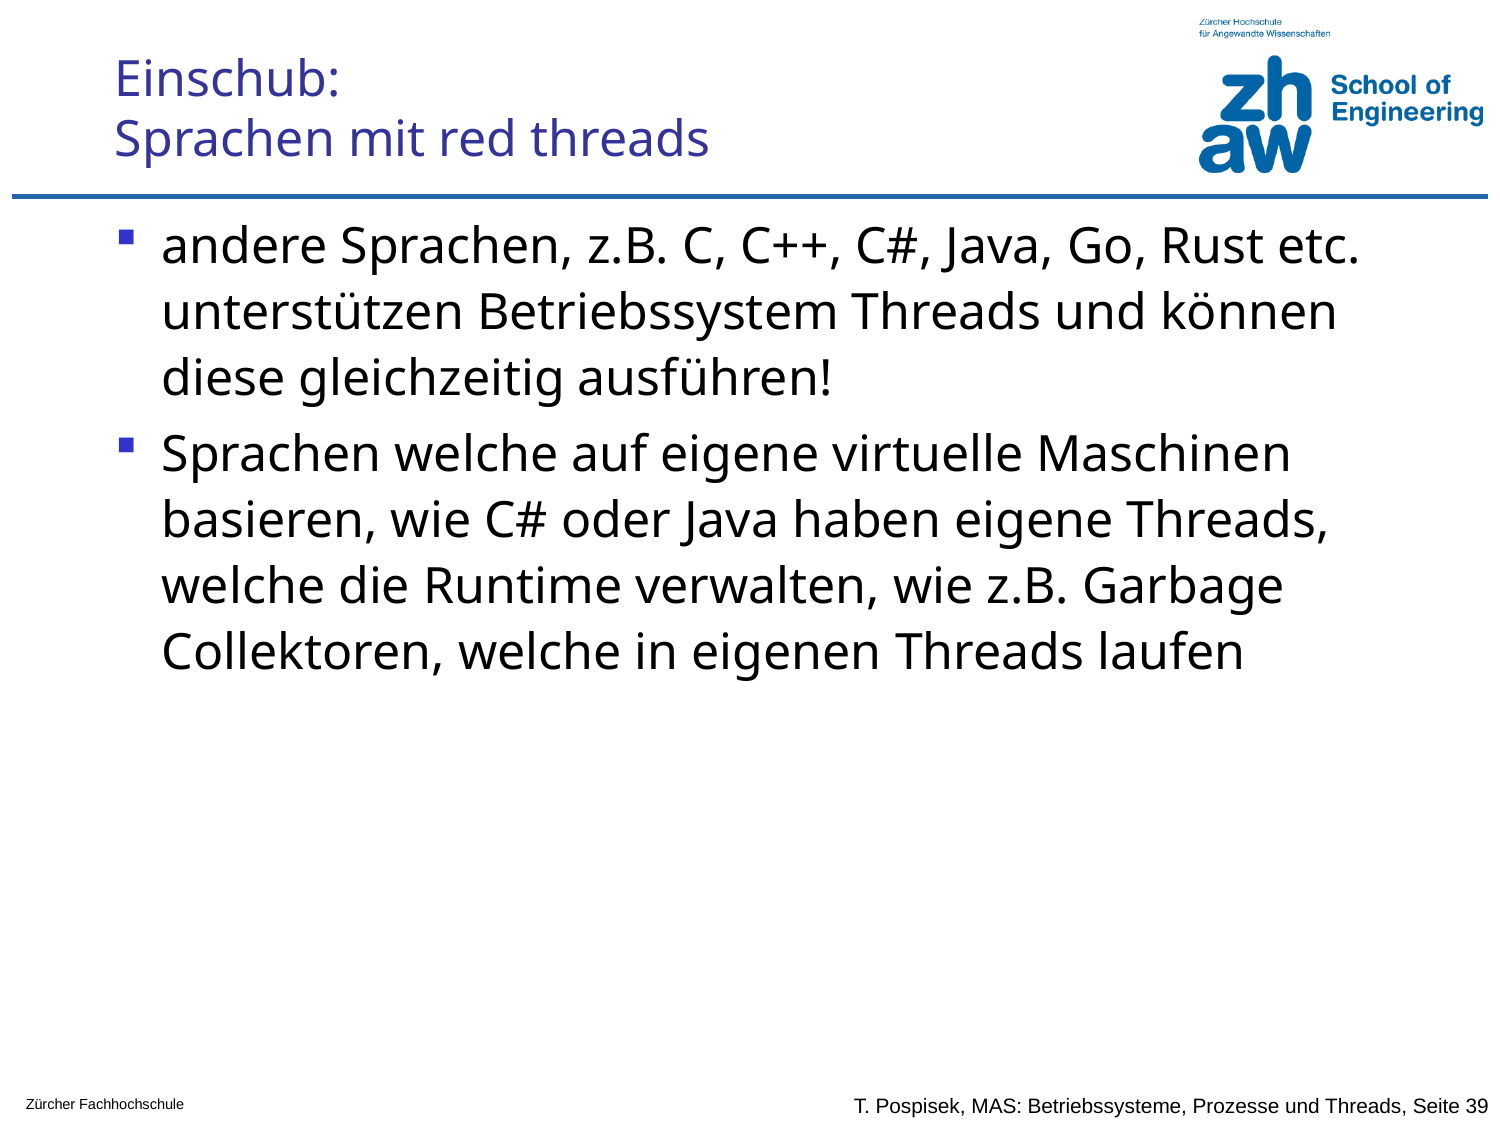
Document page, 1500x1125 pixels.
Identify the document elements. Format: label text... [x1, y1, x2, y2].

title Einschub: Sprachen mit red threads [99, 50, 1379, 163]
picture [1199, 19, 1483, 173]
text_box andere Sprachen, z.B. C, C++, C#, Java, Go, Rust etc. unterstützen Betriebssystem Threads und können diese gleichzeitig ausführen! Sprachen welche auf eigene virtuelle Maschinen basieren, wie C# oder Java haben eigene Threads, welche die Runtime verwalten, wie z.B. Garbage Collektoren, welche in eigenen Threads laufen [99, 199, 1413, 687]
